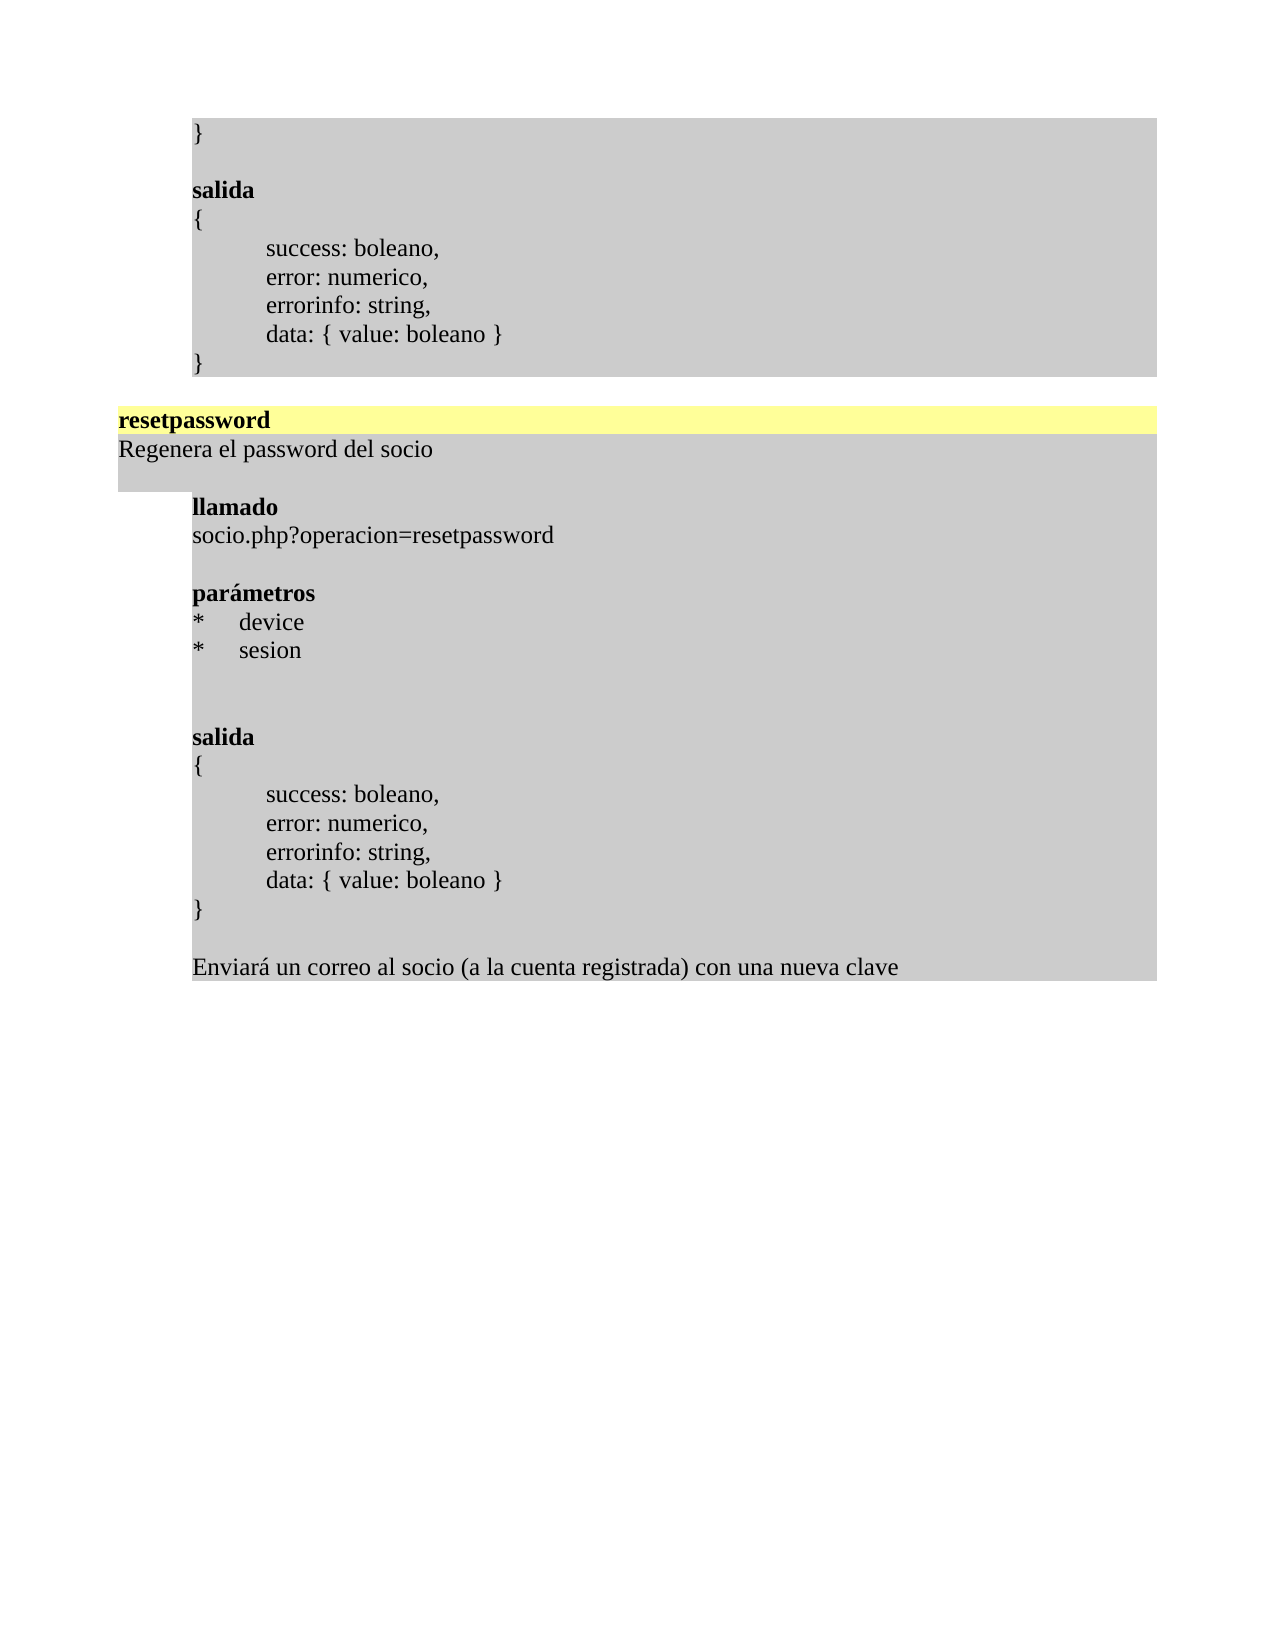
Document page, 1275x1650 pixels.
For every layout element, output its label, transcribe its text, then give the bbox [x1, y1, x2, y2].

text data: { value: boleano } [192, 319, 1157, 348]
text error: numerico, [192, 808, 1157, 837]
text parámetros [192, 578, 1157, 607]
text Enviará un correo al socio (a la cuenta registrada) con una nueva clave [192, 952, 1157, 981]
text salida [192, 722, 1157, 751]
text } [192, 348, 1157, 377]
text data: { value: boleano } [192, 866, 1157, 894]
text salida [192, 176, 1157, 204]
text socio.php?operacion=resetpassword [192, 521, 1157, 549]
text * device [192, 607, 1157, 636]
text llamado [192, 492, 1157, 521]
text } [192, 894, 1157, 923]
text success: boleano, [192, 779, 1157, 808]
text { [192, 751, 1157, 779]
text * sesion [192, 636, 1157, 664]
text resetpassword [118, 406, 1157, 434]
text { [192, 204, 1157, 233]
text errorinfo: string, [192, 291, 1157, 319]
text error: numerico, [192, 262, 1157, 291]
text } [192, 118, 1157, 147]
text errorinfo: string, [192, 837, 1157, 866]
text success: boleano, [192, 233, 1157, 262]
text Regenera el password del socio [118, 434, 1157, 463]
